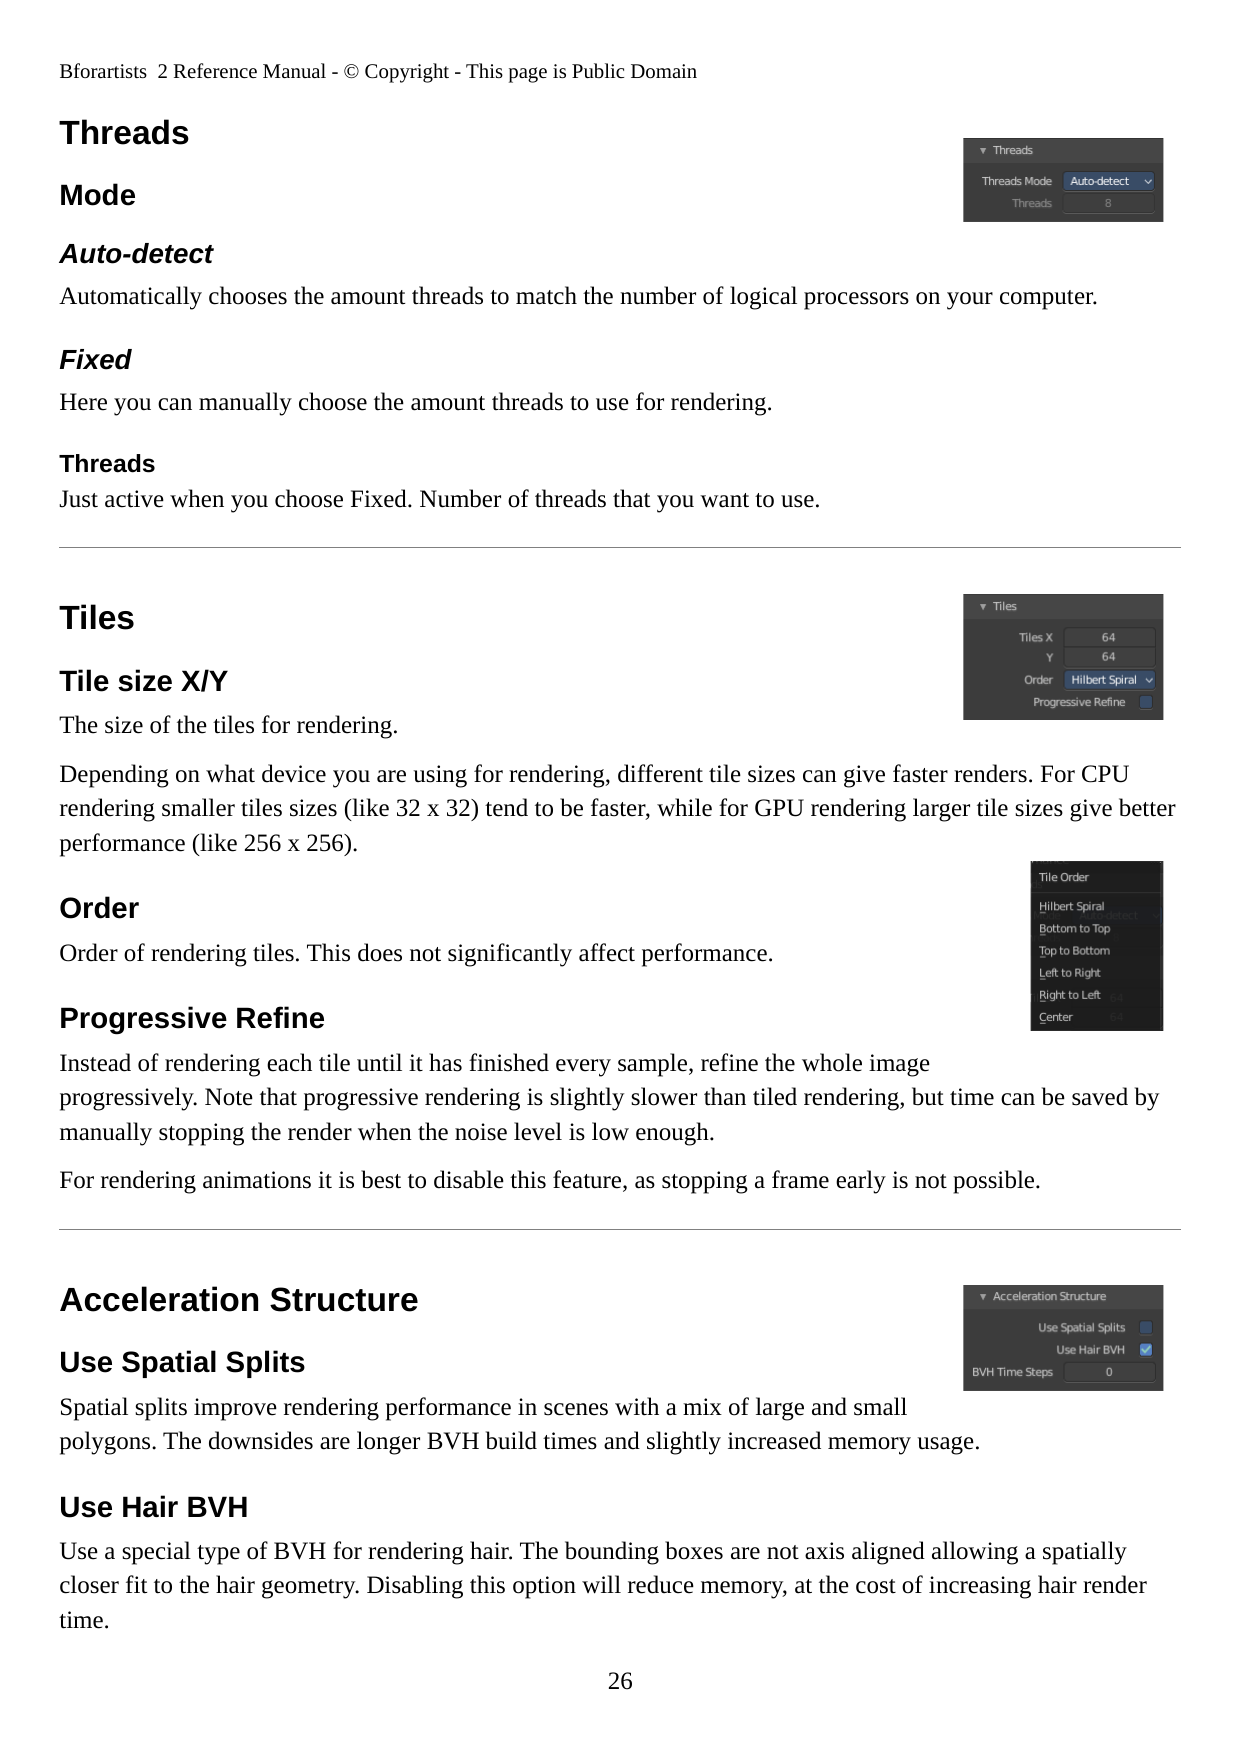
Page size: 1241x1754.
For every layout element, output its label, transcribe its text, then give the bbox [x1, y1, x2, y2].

subtitle [1164, 178, 1181, 212]
text Automatically chooses the amount threads to match the number of logical processors on your computer. [59, 281, 1181, 310]
text Depending on what device you are using for rendering, different tile sizes can give faster renders. For CPU rendering smaller tiles sizes (like 32 x 32) tend to be faster, while for GPU rendering larger tile sizes give better performance (like 256 x 256). [59, 759, 1181, 857]
subtitle Tile size X/Y [59, 663, 963, 697]
subtitle [1164, 598, 1181, 636]
picture [963, 138, 1164, 222]
subtitle Use Spatial Splits [59, 1345, 963, 1379]
text Instead of rendering each tile until it has finished every sample, refine the whole image progressively. Note that progressive rendering is slightly slower than tiled rendering, but time can be saved by manually stopping the render when the noise level is low enough. [59, 1048, 1181, 1145]
picture [1030, 861, 1164, 1031]
subtitle Progressive Refine [59, 1001, 1181, 1035]
subtitle Mode [59, 178, 963, 212]
text The size of the tiles for rendering. [59, 710, 1181, 738]
text Order of rendering tiles. This does not significantly affect performance. [59, 938, 1030, 966]
subtitle Threads [59, 113, 1181, 151]
subtitle Fixed [59, 343, 1181, 375]
subtitle Use Hair BVH [59, 1490, 1181, 1523]
subtitle [1164, 663, 1181, 697]
text Use a special type of BVH for rendering hair. The bounding boxes are not axis aligned allowing a spatially closer fit to the hair geometry. Disabling this option will reduce memory, at the cost of increasing hair render time. [59, 1536, 1181, 1634]
picture [963, 1285, 1164, 1391]
subtitle [1164, 1345, 1181, 1379]
subtitle Auto-detect [59, 237, 1181, 269]
subtitle [1164, 891, 1181, 925]
text For rendering animations it is best to disable this feature, as stopping a frame early is not possible. [59, 1166, 1181, 1194]
subtitle Acceleration Structure [59, 1280, 1181, 1318]
picture [963, 594, 1164, 720]
text Spatial splits improve rendering performance in scenes with a mix of large and small polygons. The downsides are longer BVH build times and slightly increased memory usage. [59, 1392, 1181, 1455]
subtitle Order [59, 891, 1030, 925]
text Just active when you choose Fixed. Number of threads that you want to use. [59, 484, 1181, 512]
subtitle Threads [59, 449, 1181, 477]
text Here you can manually choose the amount threads to use for rendering. [59, 387, 1181, 416]
subtitle Tiles [59, 598, 963, 636]
